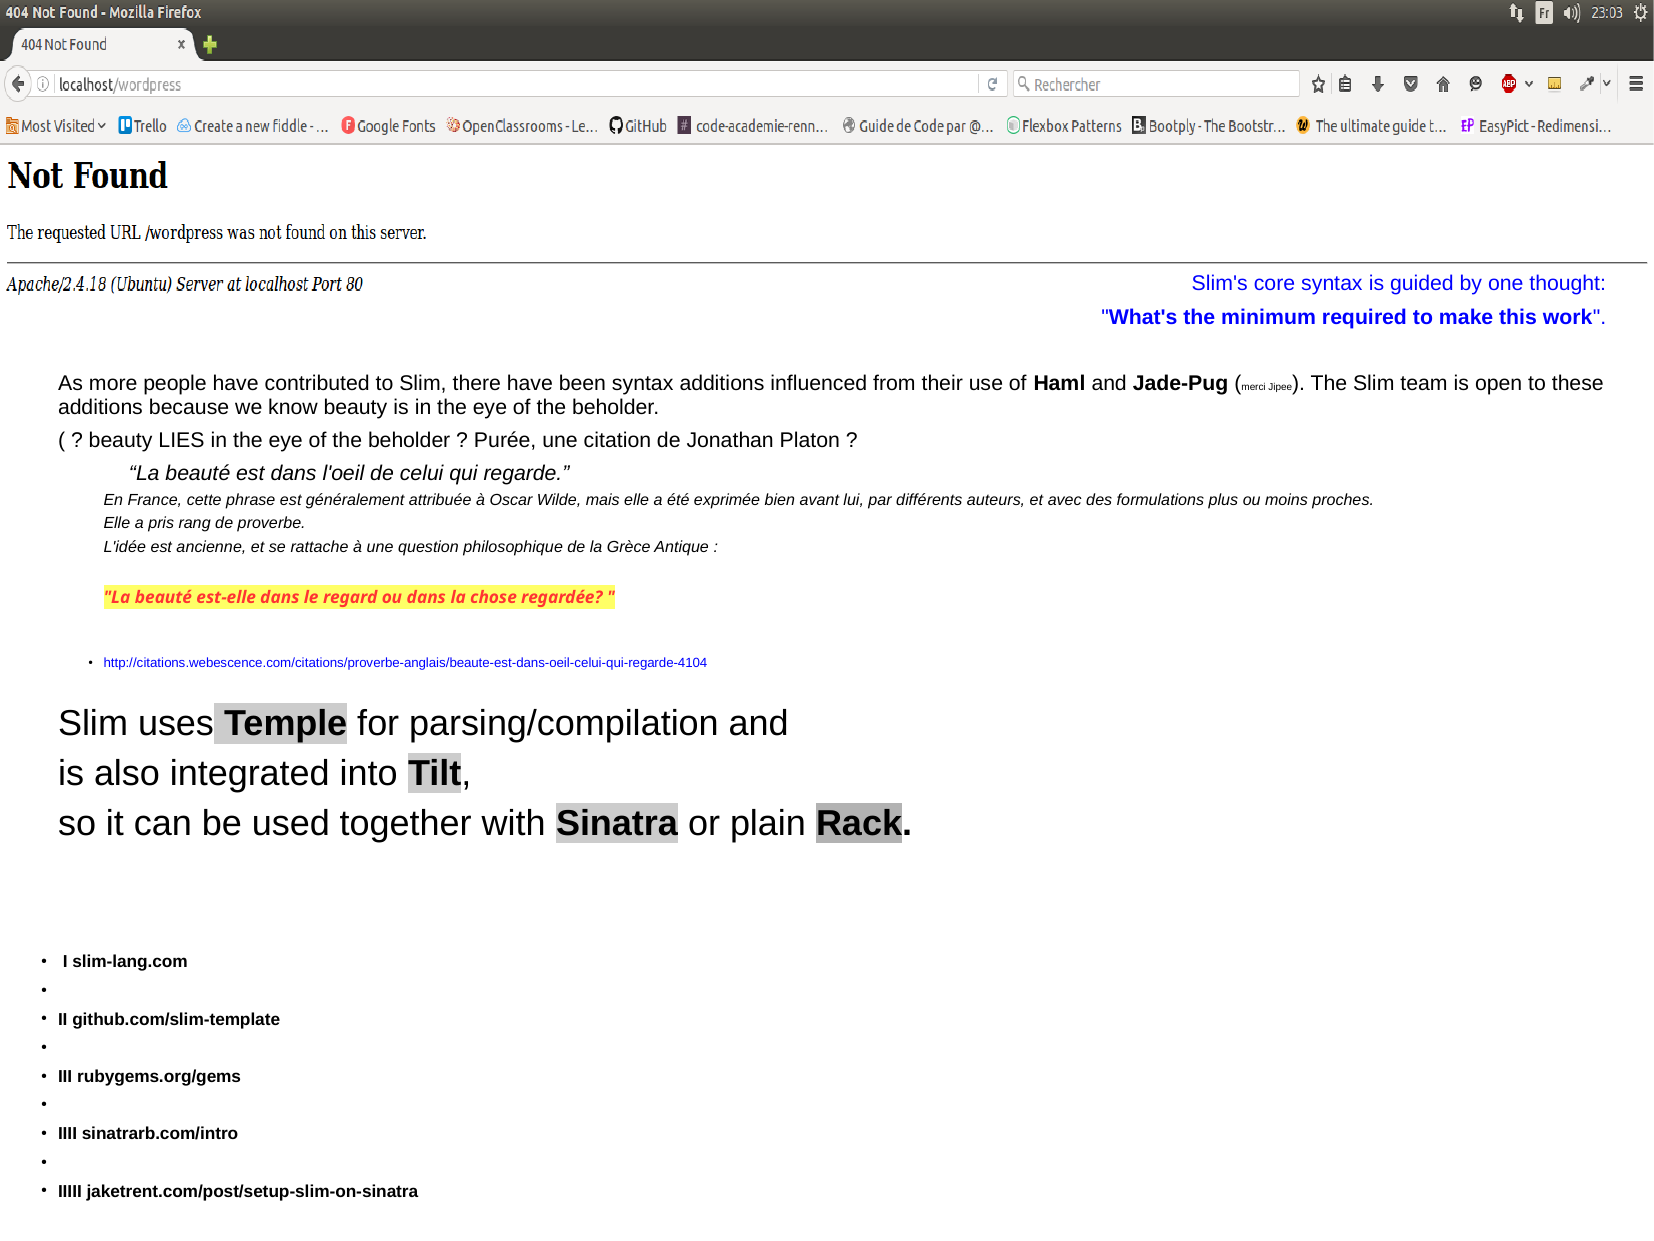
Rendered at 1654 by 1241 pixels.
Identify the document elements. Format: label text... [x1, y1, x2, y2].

list Slim's core syntax is guided by one thought: "What's the minimum required to make this work". As more people have contributed to Slim, there have been syntax additions influenced from their use of Haml and Jade-Pug (merci Jipee). The Slim team is open to these additions because we know beauty is in the eye of the beholder. ( ? beauty LIES in the eye of the beholder ? Purée, une citation de Jonathan Platon ? “La beauté est dans l'oeil de celui qui regarde.” En France, cette phrase est généralement attribuée à Oscar Wilde, mais elle a été exprimée bien avant lui, par différents auteurs, et avec des formulations plus ou moins proches. Elle a pris rang de proverbe. L'idée est ancienne, et se rattache à une question philosophique de la Grèce Antique : "La beauté est-elle dans le regard ou dans la chose regardée? " http://citations.webescence.com/citations/proverbe-anglais/beaute-est-dans-oeil-celui-qui-regarde-4104 Slim uses Temple for parsing/compilation and is also integrated into Tilt, so it can be used together with Sinatra or plain Rack. I slim-lang.com II github.com/slim-template III rubygems.org/gems IIII sinatrarb.com/intro IIIII jaketrent.com/post/setup-slim-on-sinatra [35, 271, 1607, 1217]
picture [0, 0, 1654, 1241]
